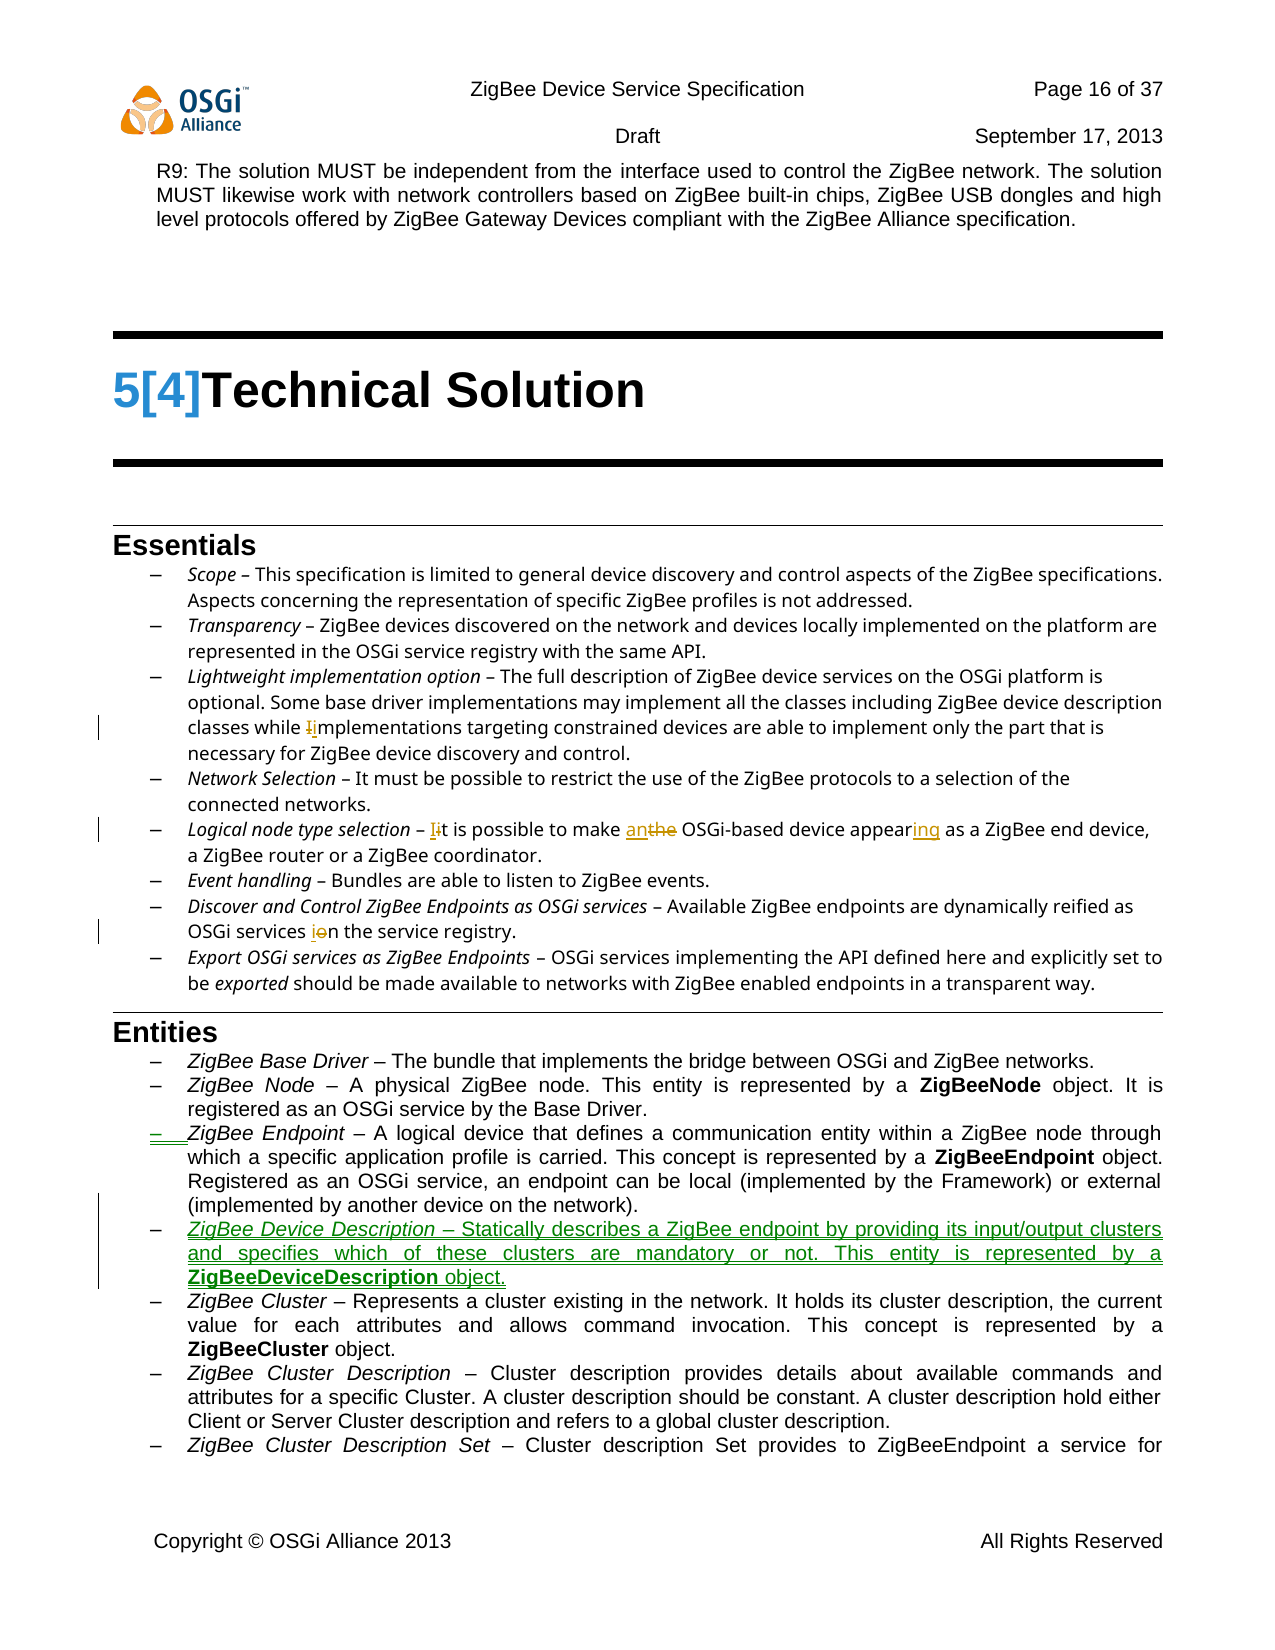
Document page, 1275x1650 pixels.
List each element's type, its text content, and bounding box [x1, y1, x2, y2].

list Lightweight implementation option – The full description of ZigBee device services on the OSGi platform is optional. Some base driver implementations may implement all the classes including ZigBee device description classes while implementations targeting constrained devices are able to implement only the part that is necessary for ZigBee device discovery and control. [150, 663, 1163, 766]
list Transparency – ZigBee devices discovered on the network and devices locally implemented on the platform are represented in the OSGi service registry with the same API. [150, 612, 1163, 663]
list Event handling – Bundles are able to listen to ZigBee events. [150, 868, 1163, 893]
list Logical node type selection – It is possible to make an OSGi-based device appearing as a ZigBee end device, a ZigBee router or a ZigBee coordinator. [150, 817, 1163, 868]
list ZigBee Device Description – Statically describes a ZigBee endpoint by providing its input/output clusters and specifies which of these clusters are mandatory or not. This entity is represented by a ZigBeeDeviceDescription object. [150, 1217, 1163, 1289]
list ZigBee Endpoint – A logical device that defines a communication entity within a ZigBee node through which a specific application profile is carried. This concept is represented by a ZigBeeEndpoint object. Registered as an OSGi service, an endpoint can be local (implemented by the Framework) or external (implemented by another device on the network). [150, 1121, 1163, 1217]
subtitle Essentials [112, 526, 1163, 561]
list Scope – This specification is limited to general device discovery and control aspects of the ZigBee specifications. Aspects concerning the representation of specific ZigBee profiles is not addressed. [150, 561, 1163, 612]
list ZigBee Cluster Description Set – Cluster description Set provides to ZigBeeEndpoint a service for [150, 1433, 1163, 1457]
subtitle Entities [112, 1013, 1163, 1049]
list ZigBee Base Driver – The bundle that implements the bridge between OSGi and ZigBee networks. [150, 1049, 1163, 1073]
list Network Selection – It must be possible to restrict the use of the ZigBee protocols to a selection of the connected networks. [150, 766, 1163, 817]
list ZigBee Node – A physical ZigBee node. This entity is represented by a ZigBeeNode object. It is registered as an OSGi service by the Base Driver. [150, 1073, 1163, 1121]
list ZigBee Cluster Description – Cluster description provides details about available commands and attributes for a specific Cluster. A cluster description should be constant. A cluster description hold either Client or Server Cluster description and refers to a global cluster description. [150, 1361, 1163, 1433]
subtitle Technical Solution [112, 332, 1163, 467]
list Discover and Control ZigBee Endpoints as OSGi services – Available ZigBee endpoints are dynamically reified as OSGi services in the service registry. [150, 893, 1163, 944]
list Export OSGi services as ZigBee Endpoints – OSGi services implementing the API defined here and explicitly set to be exported should be made available to networks with ZigBee enabled endpoints in a transparent way. [150, 944, 1163, 995]
picture [113, 78, 257, 142]
list ZigBee Cluster – Represents a cluster existing in the network. It holds its cluster description, the current value for each attributes and allows command invocation. This concept is represented by a ZigBeeCluster object. [150, 1289, 1163, 1361]
text R9: The solution MUST be independent from the interface used to control the ZigBee network. The solution MUST likewise work with network controllers based on ZigBee built-in chips, ZigBee USB dongles and high level protocols offered by ZigBee Gateway Devices compliant with the ZigBee Alliance specification. [156, 159, 1163, 231]
